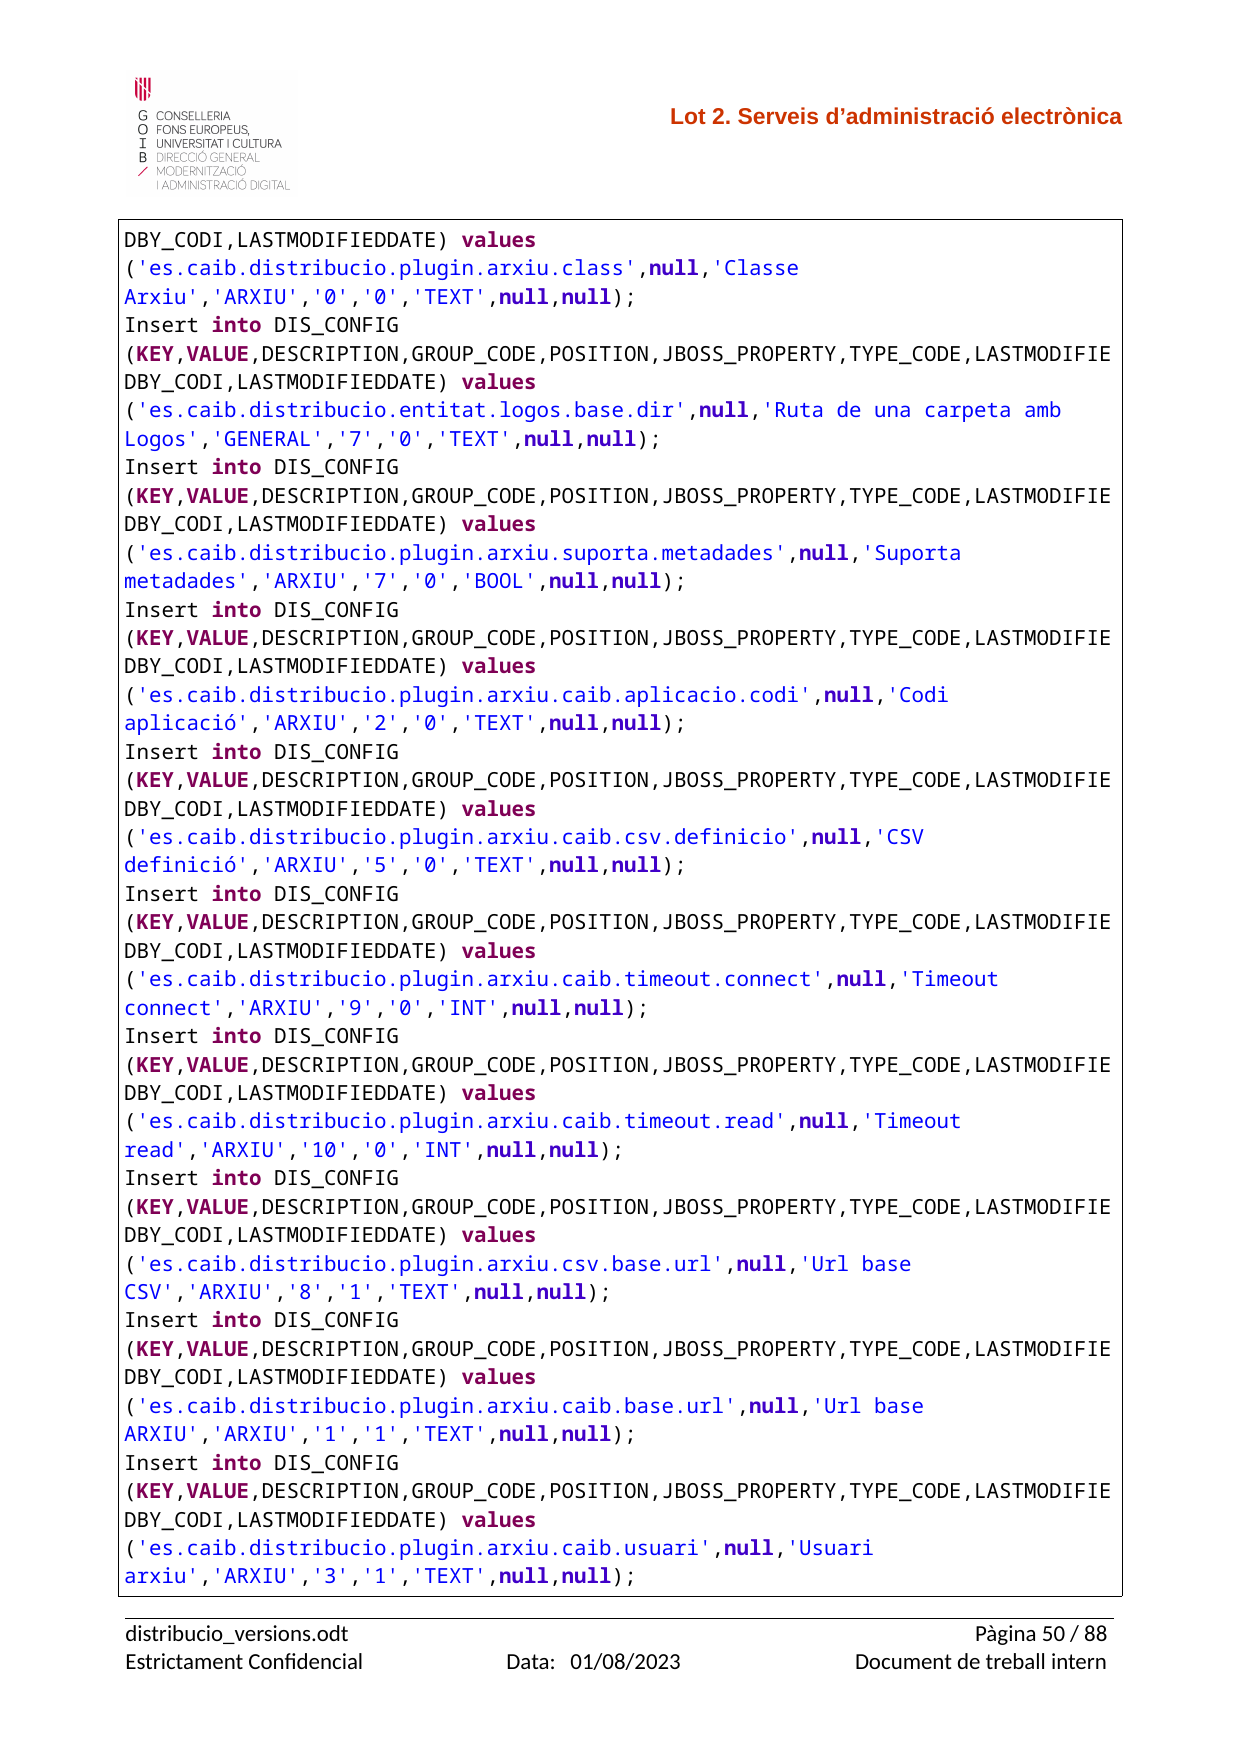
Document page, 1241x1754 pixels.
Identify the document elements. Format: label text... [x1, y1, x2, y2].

picture [126, 70, 299, 197]
table_header DBY_CODI,LASTMODIFIEDDATE) values ('es.caib.distribucio.plugin.arxiu.class',null,'Classe Arxiu','ARXIU','0','0','TEXT',null,null); Insert into DIS_CONFIG (KEY,VALUE,DESCRIPTION,GROUP_CODE,POSITION,JBOSS_PROPERTY,TYPE_CODE,LASTMODIFIEDBY_CODI,LASTMODIFIEDDATE) values ('es.caib.distribucio.entitat.logos.base.dir',null,'Ruta de una carpeta amb Logos','GENERAL','7','0','TEXT',null,null); Insert into DIS_CONFIG (KEY,VALUE,DESCRIPTION,GROUP_CODE,POSITION,JBOSS_PROPERTY,TYPE_CODE,LASTMODIFIEDBY_CODI,LASTMODIFIEDDATE) values ('es.caib.distribucio.plugin.arxiu.suporta.metadades',null,'Suporta metadades','ARXIU','7','0','BOOL',null,null); Insert into DIS_CONFIG (KEY,VALUE,DESCRIPTION,GROUP_CODE,POSITION,JBOSS_PROPERTY,TYPE_CODE,LASTMODIFIEDBY_CODI,LASTMODIFIEDDATE) values ('es.caib.distribucio.plugin.arxiu.caib.aplicacio.codi',null,'Codi aplicació','ARXIU','2','0','TEXT',null,null); Insert into DIS_CONFIG (KEY,VALUE,DESCRIPTION,GROUP_CODE,POSITION,JBOSS_PROPERTY,TYPE_CODE,LASTMODIFIEDBY_CODI,LASTMODIFIEDDATE) values ('es.caib.distribucio.plugin.arxiu.caib.csv.definicio',null,'CSV definició','ARXIU','5','0','TEXT',null,null); Insert into DIS_CONFIG (KEY,VALUE,DESCRIPTION,GROUP_CODE,POSITION,JBOSS_PROPERTY,TYPE_CODE,LASTMODIFIEDBY_CODI,LASTMODIFIEDDATE) values ('es.caib.distribucio.plugin.arxiu.caib.timeout.connect',null,'Timeout connect','ARXIU','9','0','INT',null,null); Insert into DIS_CONFIG (KEY,VALUE,DESCRIPTION,GROUP_CODE,POSITION,JBOSS_PROPERTY,TYPE_CODE,LASTMODIFIEDBY_CODI,LASTMODIFIEDDATE) values ('es.caib.distribucio.plugin.arxiu.caib.timeout.read',null,'Timeout read','ARXIU','10','0','INT',null,null); Insert into DIS_CONFIG (KEY,VALUE,DESCRIPTION,GROUP_CODE,POSITION,JBOSS_PROPERTY,TYPE_CODE,LASTMODIFIEDBY_CODI,LASTMODIFIEDDATE) values ('es.caib.distribucio.plugin.arxiu.csv.base.url',null,'Url base CSV','ARXIU','8','1','TEXT',null,null); Insert into DIS_CONFIG (KEY,VALUE,DESCRIPTION,GROUP_CODE,POSITION,JBOSS_PROPERTY,TYPE_CODE,LASTMODIFIEDBY_CODI,LASTMODIFIEDDATE) values ('es.caib.distribucio.plugin.arxiu.caib.base.url',null,'Url base ARXIU','ARXIU','1','1','TEXT',null,null); Insert into DIS_CONFIG (KEY,VALUE,DESCRIPTION,GROUP_CODE,POSITION,JBOSS_PROPERTY,TYPE_CODE,LASTMODIFIEDBY_CODI,LASTMODIFIEDDATE) values ('es.caib.distribucio.plugin.arxiu.caib.usuari',null,'Usuari arxiu','ARXIU','3','1','TEXT',null,null); [119, 220, 1122, 1596]
